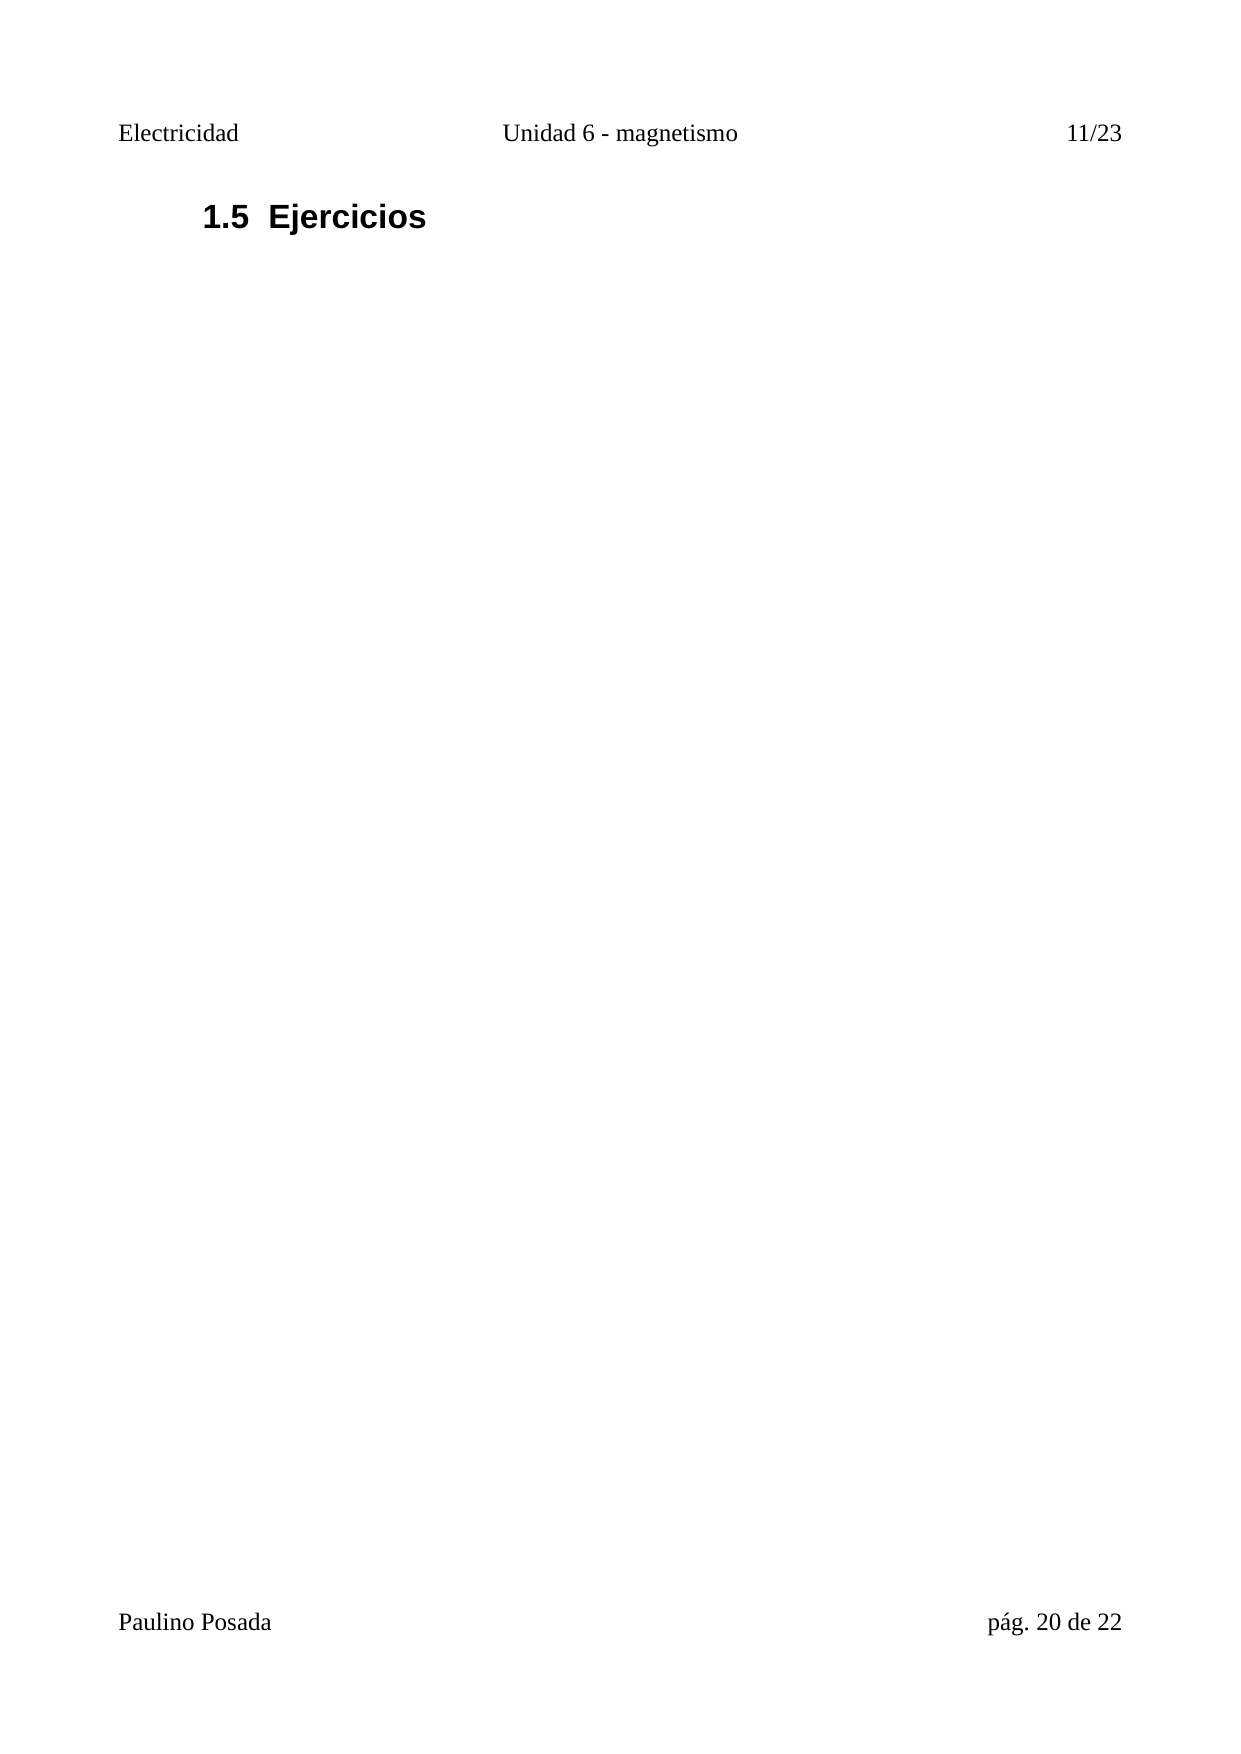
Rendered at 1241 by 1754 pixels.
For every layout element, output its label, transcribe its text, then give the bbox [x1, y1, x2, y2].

subtitle Ejercicios [193, 197, 1122, 236]
